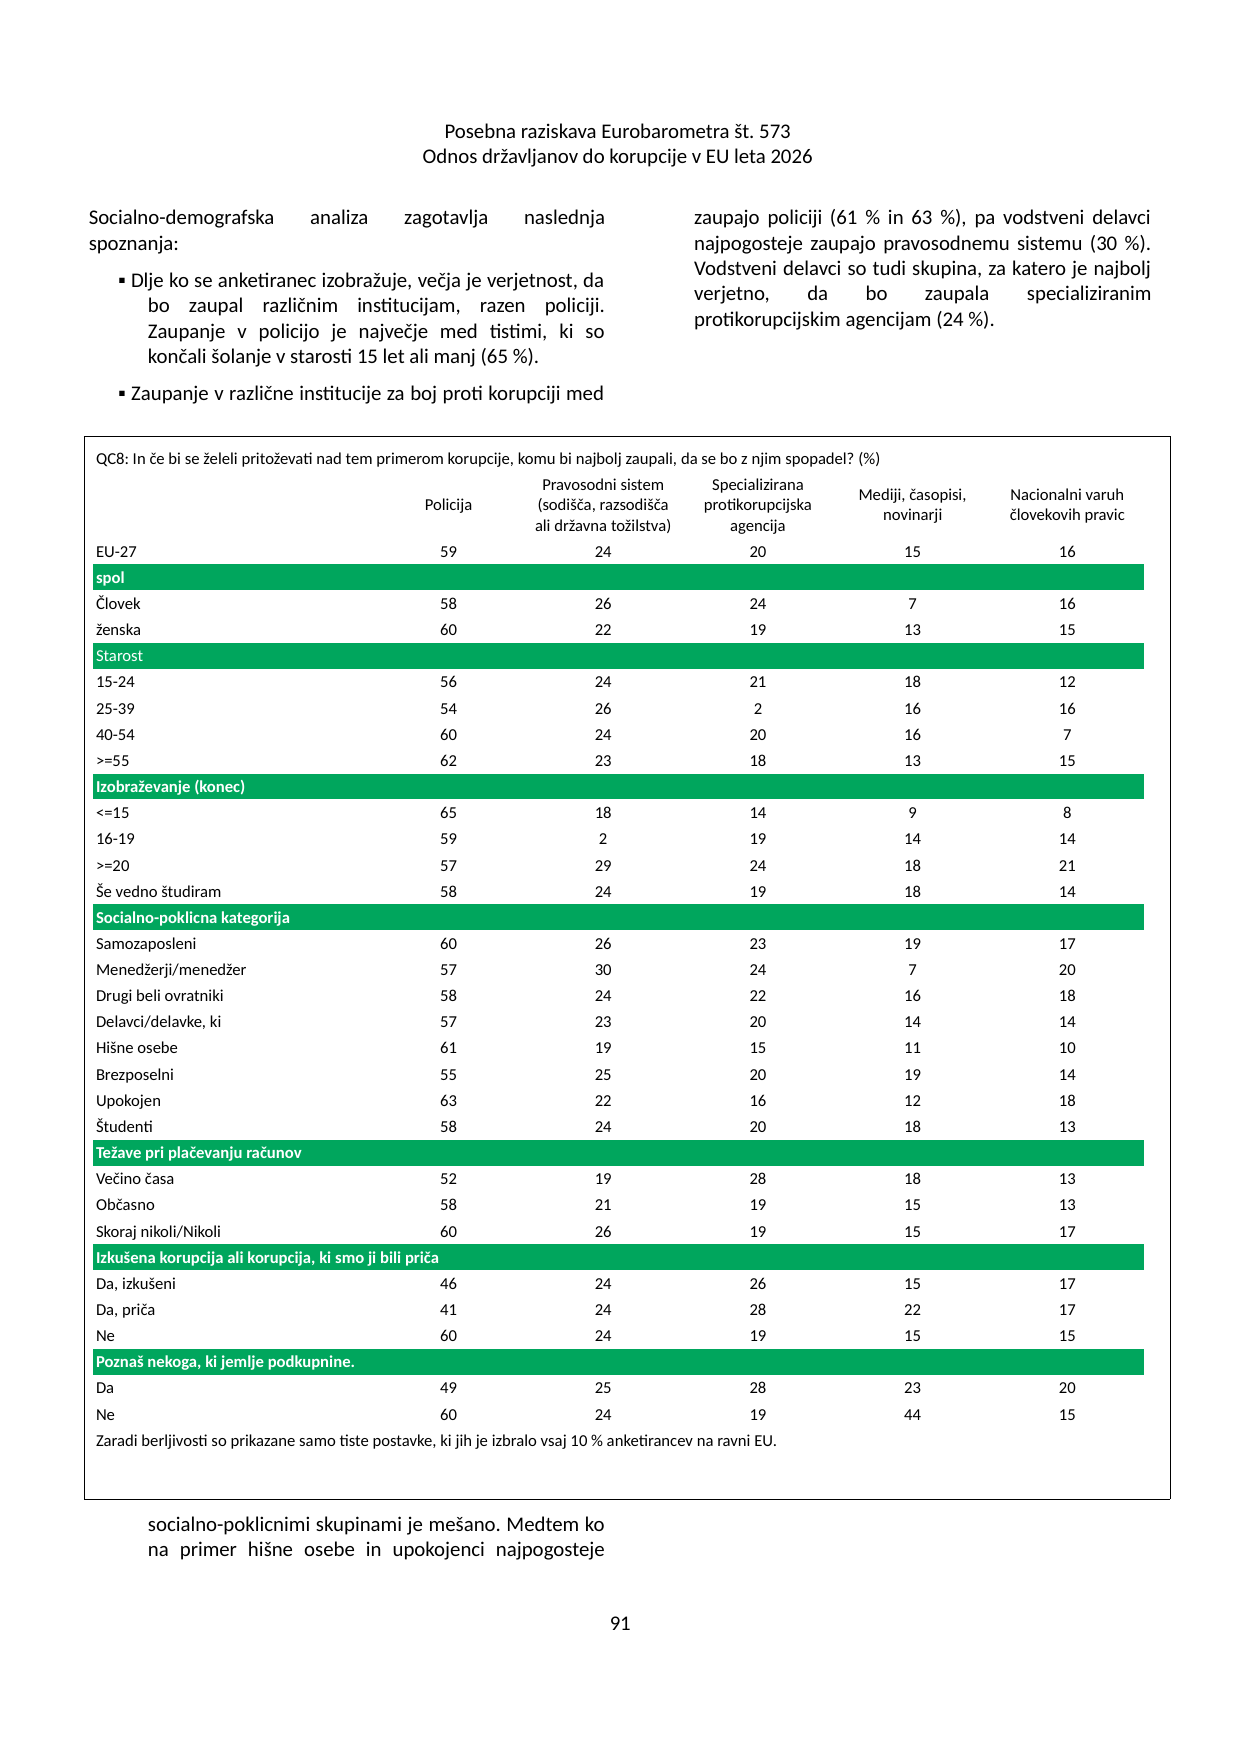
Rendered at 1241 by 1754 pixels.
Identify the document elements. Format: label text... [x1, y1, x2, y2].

table_cell 9 [835, 800, 990, 826]
table_cell Da, izkušeni [93, 1270, 371, 1296]
table_cell 17 [990, 1296, 1144, 1322]
table_cell 49 [371, 1375, 526, 1401]
table_cell 60 [371, 1323, 526, 1349]
table_cell Pravosodni sistem (sodišča, razsodišča ali državna tožilstva) [526, 471, 680, 538]
table_cell 15-24 [93, 669, 371, 695]
table_cell 19 [680, 617, 835, 643]
table_cell EU-27 [93, 538, 371, 564]
table_cell 24 [526, 878, 680, 904]
table_cell 18 [990, 1087, 1144, 1113]
table_cell 19 [835, 1061, 990, 1087]
table_cell <=15 [93, 800, 371, 826]
table_cell Hišne osebe [93, 1035, 371, 1061]
table_cell Specializirana protikorupcijska agencija [680, 471, 835, 538]
table_cell 26 [526, 1218, 680, 1244]
table_cell 26 [526, 590, 680, 617]
table_cell 56 [371, 669, 526, 695]
table_cell 60 [371, 1401, 526, 1427]
table_cell 60 [371, 1218, 526, 1244]
table_cell 22 [526, 617, 680, 643]
table_cell [93, 471, 371, 538]
table_cell 14 [990, 1061, 1144, 1087]
table_cell 57 [371, 852, 526, 878]
table_cell 20 [680, 721, 835, 747]
table_cell 23 [526, 747, 680, 773]
table_cell Upokojen [93, 1087, 371, 1113]
table_cell 7 [990, 721, 1144, 747]
table_cell 17 [990, 1218, 1144, 1244]
table_cell Poznaš nekoga, ki jemlje podkupnine. [93, 1349, 1144, 1375]
table_cell Nacionalni varuh človekovih pravic [990, 471, 1144, 538]
text [85, 437, 1170, 1499]
table_cell 18 [835, 878, 990, 904]
table_cell 20 [680, 1061, 835, 1087]
table_cell 14 [990, 826, 1144, 852]
table_cell 22 [680, 983, 835, 1009]
table_cell 20 [990, 1375, 1144, 1401]
table_cell 16 [835, 695, 990, 721]
table_cell 18 [835, 852, 990, 878]
table_cell Težave pri plačevanju računov [93, 1140, 1144, 1166]
table_cell 18 [680, 747, 835, 773]
table_cell 14 [990, 1009, 1144, 1035]
table_cell 24 [526, 983, 680, 1009]
table_cell 17 [990, 1270, 1144, 1296]
table_cell Da [93, 1375, 371, 1401]
table_cell 58 [371, 590, 526, 617]
table_cell 60 [371, 930, 526, 956]
table_cell 12 [990, 669, 1144, 695]
table_cell Študenti [93, 1113, 371, 1139]
table_cell 19 [526, 1166, 680, 1192]
table_cell Človek [93, 590, 371, 617]
table_cell 59 [371, 538, 526, 564]
table_cell 24 [526, 721, 680, 747]
table_cell 8 [990, 800, 1144, 826]
table_cell 16-19 [93, 826, 371, 852]
table_cell 13 [990, 1192, 1144, 1218]
table_cell 24 [526, 1113, 680, 1139]
table_cell 15 [835, 538, 990, 564]
text socialno-poklicnimi skupinami je mešano. Medtem ko na primer hišne osebe in upokojenci najpogosteje [118, 1500, 605, 1562]
table_cell 26 [526, 695, 680, 721]
table_cell Mediji, časopisi, novinarji [835, 471, 990, 538]
table_cell 13 [990, 1166, 1144, 1192]
table_cell 28 [680, 1296, 835, 1322]
table_cell 2 [526, 826, 680, 852]
table_cell 26 [680, 1270, 835, 1296]
table_cell 20 [680, 1113, 835, 1139]
table_cell 24 [526, 1401, 680, 1427]
table_cell 15 [835, 1270, 990, 1296]
table_cell 14 [680, 800, 835, 826]
table_cell 15 [835, 1218, 990, 1244]
table_cell 15 [990, 1401, 1144, 1427]
text Socialno-demografska analiza zagotavlja naslednja spoznanja: [88, 204, 605, 255]
table_cell 18 [835, 1113, 990, 1139]
table_cell ženska [93, 617, 371, 643]
table_cell 15 [680, 1035, 835, 1061]
table_cell 60 [371, 721, 526, 747]
table_cell 29 [526, 852, 680, 878]
table_cell 2 [680, 695, 835, 721]
table_cell Občasno [93, 1192, 371, 1218]
table_cell Brezposelni [93, 1061, 371, 1087]
table_cell 58 [371, 1192, 526, 1218]
table_cell spol [93, 564, 1144, 590]
table_cell 22 [526, 1087, 680, 1113]
table_cell 46 [371, 1270, 526, 1296]
table_cell 62 [371, 747, 526, 773]
table_cell Izobraževanje (konec) [93, 774, 1144, 799]
table_cell 54 [371, 695, 526, 721]
table_cell 30 [526, 956, 680, 983]
table_cell 19 [680, 1323, 835, 1349]
table_cell 15 [990, 747, 1144, 773]
table_cell Ne [93, 1323, 371, 1349]
table_cell 58 [371, 983, 526, 1009]
table_cell 24 [526, 1323, 680, 1349]
text ▪ Dlje ko se anketiranec izobražuje, večja je verjetnost, da bo zaupal različnim institucijam, razen policiji. Zaupanje v policijo je največje med tistimi, ki so končali šolanje v starosti 15 let ali manj (65 %). [118, 267, 605, 369]
table_cell 17 [990, 930, 1144, 956]
table_cell 44 [835, 1401, 990, 1427]
table_cell 16 [835, 983, 990, 1009]
table_cell 20 [680, 538, 835, 564]
table_cell 63 [371, 1087, 526, 1113]
table_cell 21 [990, 852, 1144, 878]
table_cell 28 [680, 1166, 835, 1192]
text zaupajo policiji (61 % in 63 %), pa vodstveni delavci najpogosteje zaupajo pravosodnemu sistemu (30 %). Vodstveni delavci so tudi skupina, za katero je najbolj verjetno, da bo zaupala specializiranim protikorupcijskim agencijam (24 %). [664, 204, 1152, 331]
table_cell 21 [680, 669, 835, 695]
table_cell 57 [371, 956, 526, 983]
table_cell Delavci/delavke, ki [93, 1009, 371, 1035]
table_cell 22 [835, 1296, 990, 1322]
table_cell Še vedno študiram [93, 878, 371, 904]
table_cell 15 [990, 617, 1144, 643]
table_cell 25 [526, 1061, 680, 1087]
table_cell Izkušena korupcija ali korupcija, ki smo ji bili priča [93, 1244, 1144, 1270]
table_cell 19 [835, 930, 990, 956]
table_cell Socialno-poklicna kategorija [93, 904, 1144, 930]
table_cell 19 [680, 878, 835, 904]
table_cell 58 [371, 1113, 526, 1139]
table_cell 12 [835, 1087, 990, 1113]
table_cell 25 [526, 1375, 680, 1401]
table_cell 18 [526, 800, 680, 826]
table_cell 59 [371, 826, 526, 852]
table_cell 14 [835, 1009, 990, 1035]
table_cell Policija [371, 471, 526, 538]
table_cell Samozaposleni [93, 930, 371, 956]
table_cell 16 [990, 695, 1144, 721]
table_cell 18 [990, 983, 1144, 1009]
table_cell 52 [371, 1166, 526, 1192]
table_cell 23 [526, 1009, 680, 1035]
table_cell 24 [680, 852, 835, 878]
table_cell 7 [835, 590, 990, 617]
table_cell 60 [371, 617, 526, 643]
table_cell Večino časa [93, 1166, 371, 1192]
table_cell 19 [680, 1192, 835, 1218]
table_cell 16 [680, 1087, 835, 1113]
table_cell Drugi beli ovratniki [93, 983, 371, 1009]
table_cell Starost [93, 643, 1144, 669]
table_cell 13 [835, 617, 990, 643]
table_cell 23 [835, 1375, 990, 1401]
table_cell Da, priča [93, 1296, 371, 1322]
table_cell 19 [680, 826, 835, 852]
table_cell 55 [371, 1061, 526, 1087]
table_cell 14 [990, 878, 1144, 904]
table_cell Skoraj nikoli/Nikoli [93, 1218, 371, 1244]
table_cell 16 [990, 590, 1144, 617]
table_cell 20 [990, 956, 1144, 983]
table_cell 26 [526, 930, 680, 956]
table_cell 15 [835, 1323, 990, 1349]
table_cell 10 [990, 1035, 1144, 1061]
table_cell 24 [526, 1270, 680, 1296]
table_cell 61 [371, 1035, 526, 1061]
table_cell 41 [371, 1296, 526, 1322]
table_cell 13 [990, 1113, 1144, 1139]
table_cell Ne [93, 1401, 371, 1427]
table_cell 23 [680, 930, 835, 956]
table_cell 21 [526, 1192, 680, 1218]
table_cell Menedžerji/menedžer [93, 956, 371, 983]
table_cell 58 [371, 878, 526, 904]
table_cell 15 [835, 1192, 990, 1218]
table_cell 24 [680, 590, 835, 617]
table_cell 18 [835, 669, 990, 695]
table_cell 25-39 [93, 695, 371, 721]
table_cell 24 [526, 538, 680, 564]
table_cell 65 [371, 800, 526, 826]
table_cell 16 [990, 538, 1144, 564]
table_cell 19 [526, 1035, 680, 1061]
table_cell 19 [680, 1218, 835, 1244]
table_cell >=55 [93, 747, 371, 773]
table_cell >=20 [93, 852, 371, 878]
table_cell 19 [680, 1401, 835, 1427]
table_header QC8: In če bi se želeli pritoževati nad tem primerom korupcije, komu bi najbolj zaupali, da se bo z njim spopadel? (%) [93, 445, 1144, 471]
table_cell 11 [835, 1035, 990, 1061]
table_cell 18 [835, 1166, 990, 1192]
table_cell 57 [371, 1009, 526, 1035]
table_cell 28 [680, 1375, 835, 1401]
table_cell 24 [680, 956, 835, 983]
text ▪ Zaupanje v različne institucije za boj proti korupciji med [118, 381, 605, 436]
table_cell 24 [526, 669, 680, 695]
table_cell 20 [680, 1009, 835, 1035]
table_cell 24 [526, 1296, 680, 1322]
table_cell 7 [835, 956, 990, 983]
table_cell 16 [835, 721, 990, 747]
table_cell 40-54 [93, 721, 371, 747]
table_cell 15 [990, 1323, 1144, 1349]
table_cell 14 [835, 826, 990, 852]
table_cell 13 [835, 747, 990, 773]
table_cell Zaradi berljivosti so prikazane samo tiste postavke, ki jih je izbralo vsaj 10 % anketirancev na ravni EU. [93, 1427, 1144, 1453]
